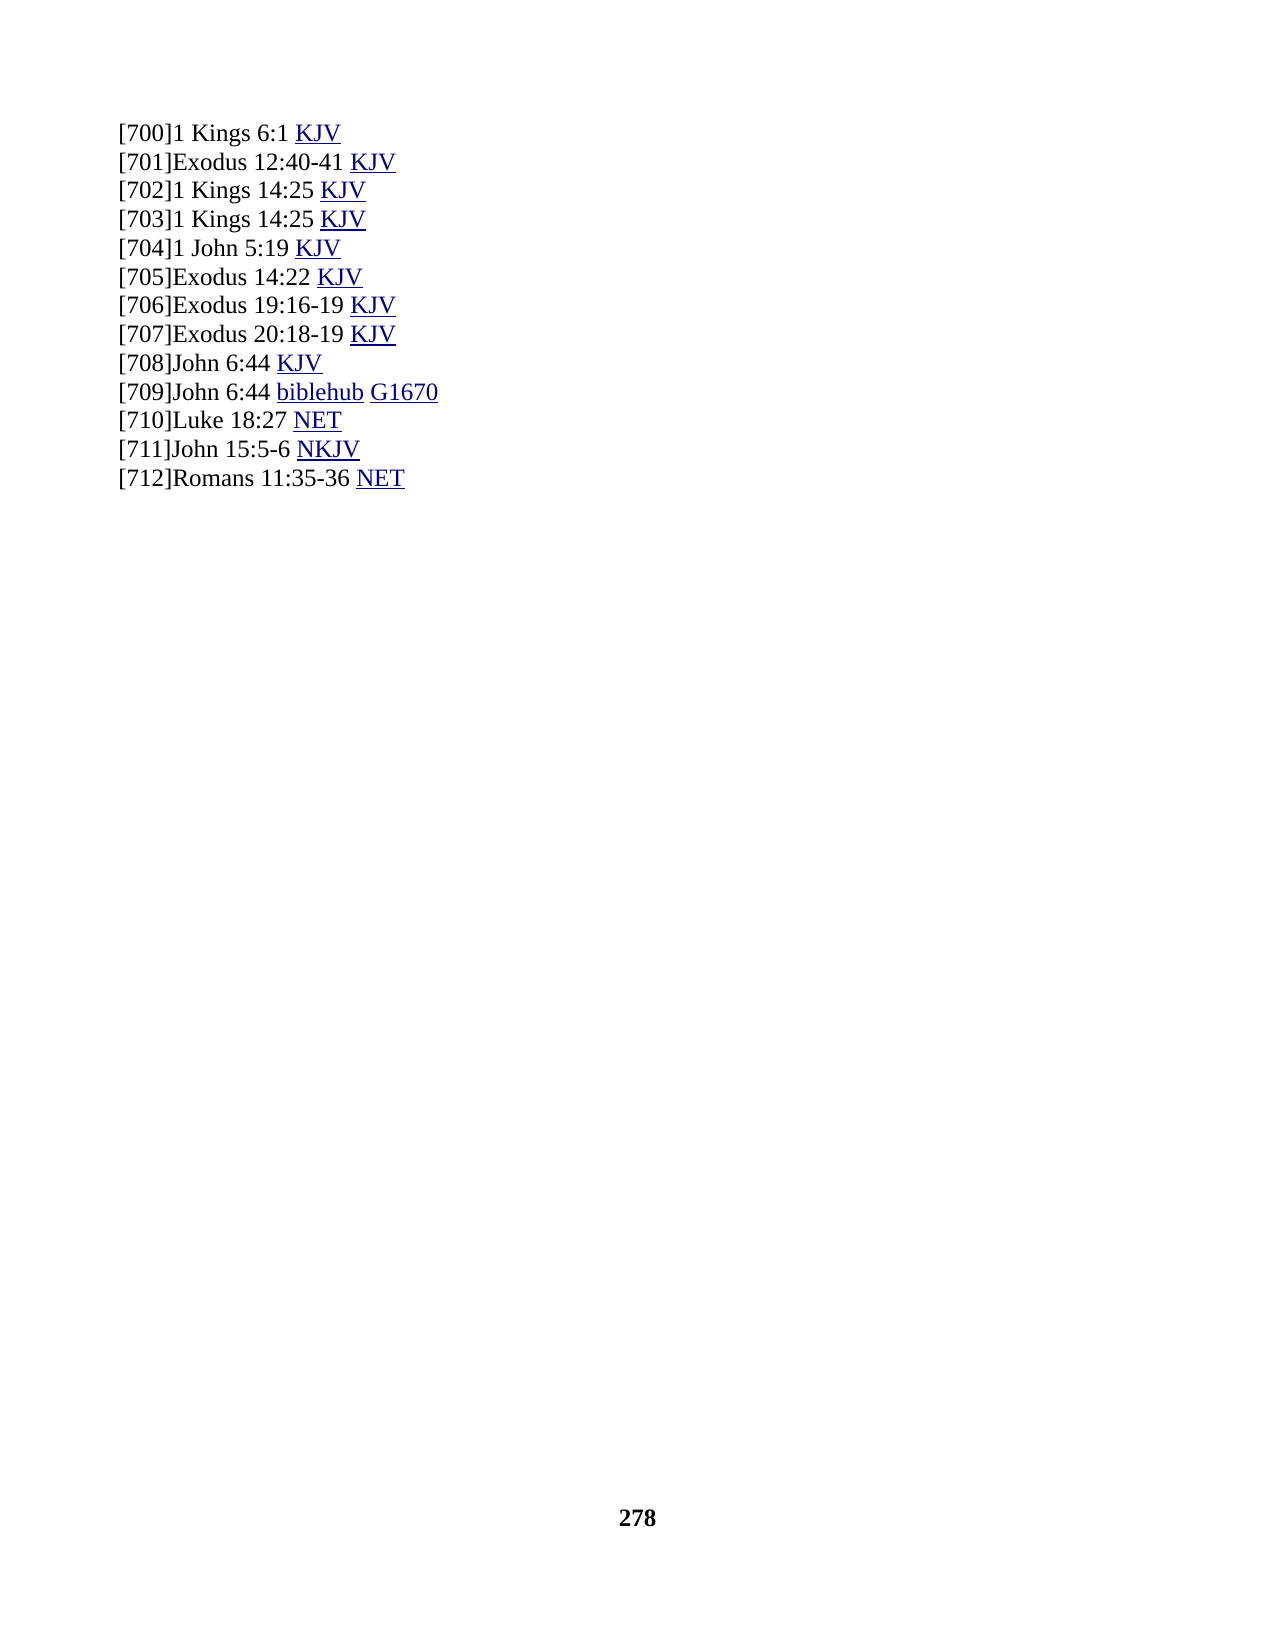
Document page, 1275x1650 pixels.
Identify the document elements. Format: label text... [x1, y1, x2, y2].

text 1 Kings 14:25 KJV [118, 204, 1157, 233]
text Exodus 12:40-41 KJV [118, 147, 1157, 176]
text John 15:5-6 NKJV [118, 434, 1157, 463]
text Luke 18:27 NET [118, 406, 1157, 434]
text Exodus 20:18-19 KJV [118, 319, 1157, 348]
text Exodus 19:16-19 KJV [118, 291, 1157, 319]
text John 6:44 KJV [118, 348, 1157, 377]
text 1 John 5:19 KJV [118, 233, 1157, 262]
text 1 Kings 14:25 KJV [118, 176, 1157, 204]
text 1 Kings 6:1 KJV [118, 118, 1157, 147]
text John 6:44 biblehub G1670 [118, 377, 1157, 406]
text Romans 11:35-36 NET [118, 463, 1157, 492]
text Exodus 14:22 KJV [118, 262, 1157, 291]
